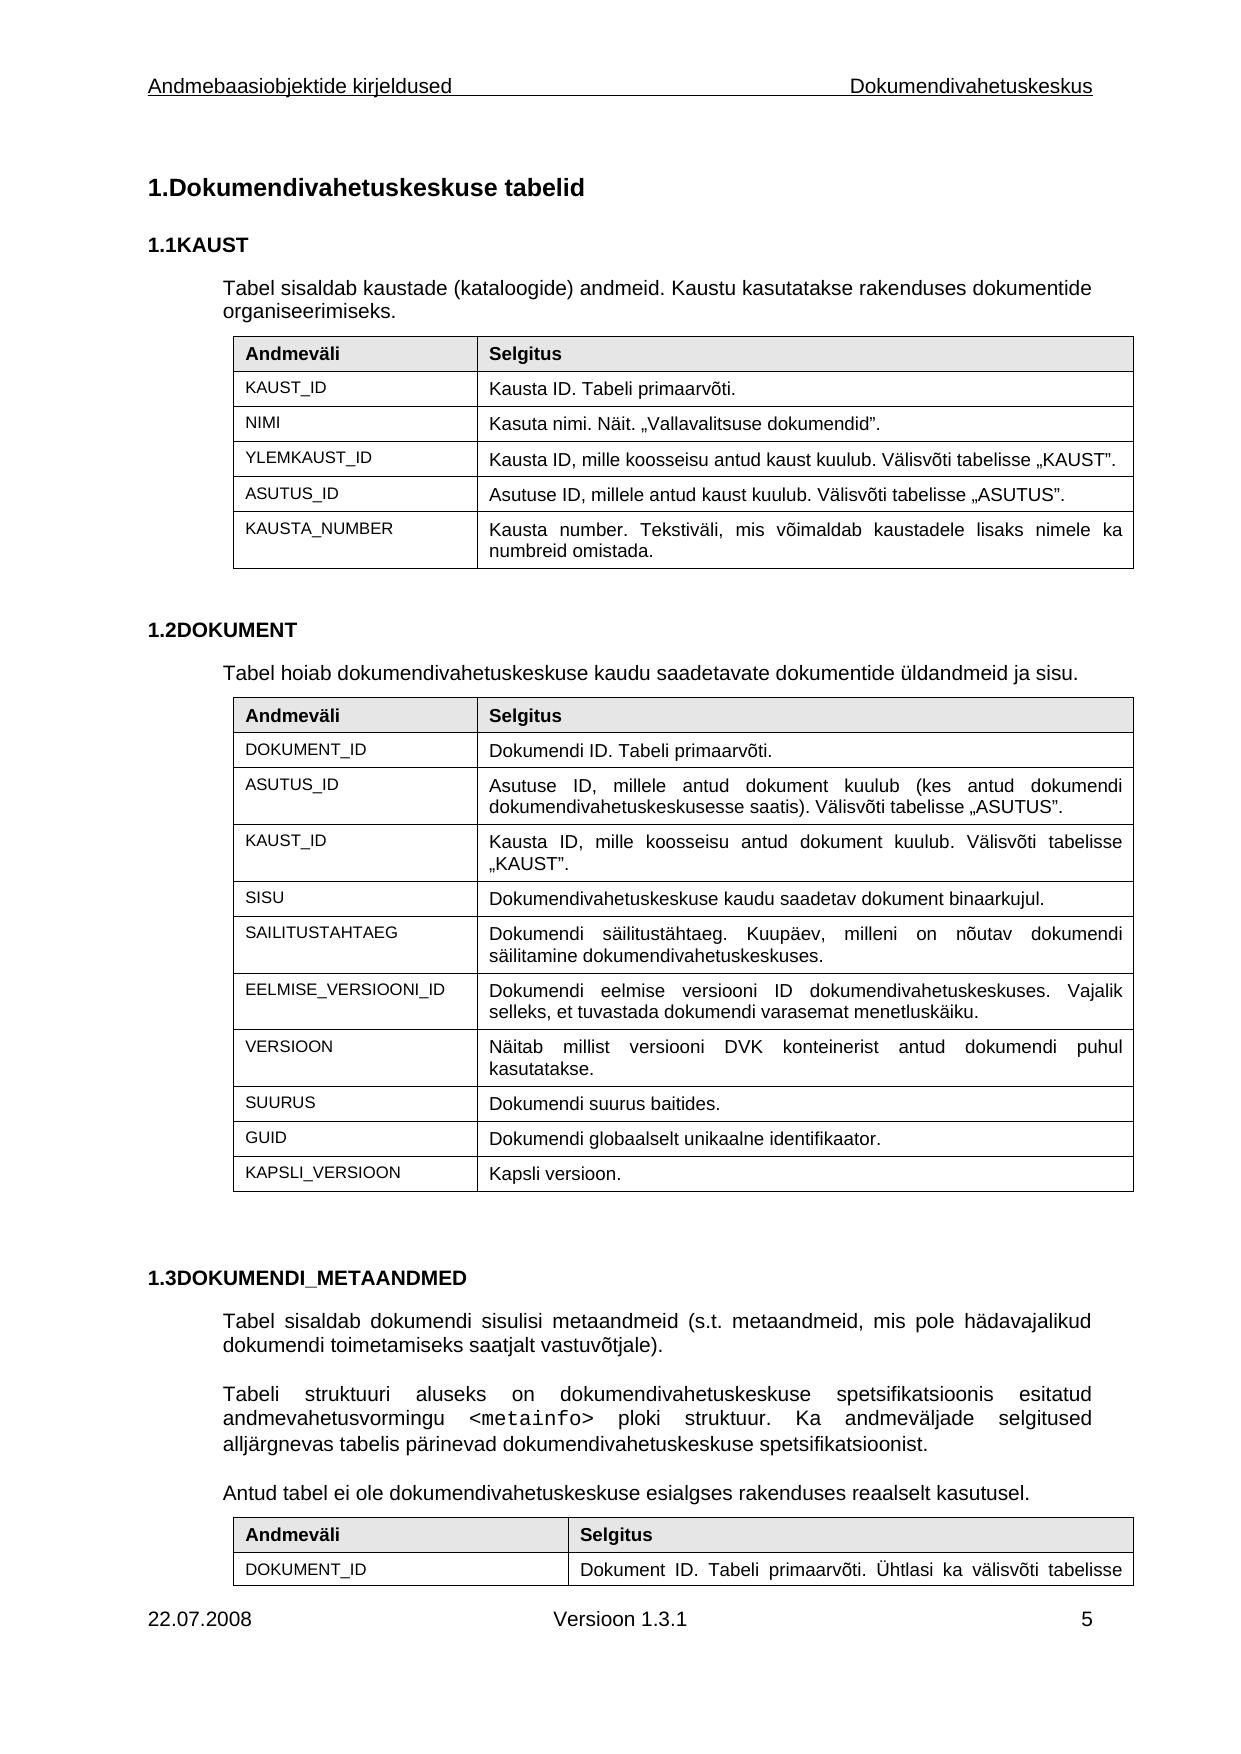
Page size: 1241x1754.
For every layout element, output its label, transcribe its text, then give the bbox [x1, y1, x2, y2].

table_cell Dokumendi globaalselt unikaalne identifikaator. [478, 1122, 1133, 1156]
text Antud tabel ei ole dokumendivahetuskeskuse esialgses rakenduses reaalselt kasutusel. [223, 1480, 1093, 1504]
table_header Selgitus [478, 698, 1133, 732]
table_cell Kausta ID, mille koosseisu antud dokument kuulub. Välisvõti tabelisse „KAUST”. [478, 825, 1133, 881]
table_cell YLEMKAUST_ID [234, 442, 477, 476]
table_cell Asutuse ID, millele antud kaust kuulub. Välisvõti tabelisse „ASUTUS”. [478, 477, 1133, 511]
table_cell Kasuta nimi. Näit. „Vallavalitsuse dokumendid”. [478, 407, 1133, 441]
text Tabel hoiab dokumendivahetuskeskuse kaudu saadetavate dokumentide üldandmeid ja sisu. [223, 661, 1093, 684]
subtitle KAUST [148, 233, 1093, 257]
subtitle DOKUMENDI_METAANDMED [148, 1266, 1093, 1290]
table_cell Dokument ID. Tabeli primaarvõti. Ühtlasi ka välisvõti tabelisse [569, 1553, 1133, 1585]
table_cell Dokumendivahetuskeskuse kaudu saadetav dokument binaarkujul. [478, 882, 1133, 916]
table_header Selgitus [478, 337, 1133, 371]
text Tabel sisaldab dokumendi sisulisi metaandmeid (s.t. metaandmeid, mis pole hädavajalikud dokumendi toimetamiseks saatjalt vastuvõtjale). [223, 1309, 1093, 1357]
text Tabel sisaldab kaustade (kataloogide) andmeid. Kaustu kasutatakse rakenduses dokumentide organiseerimiseks. [223, 275, 1093, 323]
table_cell Kausta ID. Tabeli primaarvõti. [478, 372, 1133, 406]
table_cell Asutuse ID, millele antud dokument kuulub (kes antud dokumendi dokumendivahetuskeskusesse saatis). Välisvõti tabelisse „ASUTUS”. [478, 768, 1133, 824]
table_cell KAUSTA_NUMBER [234, 512, 477, 568]
table_cell Kausta ID, mille koosseisu antud kaust kuulub. Välisvõti tabelisse „KAUST”. [478, 442, 1133, 476]
table_cell Dokumendi eelmise versiooni ID dokumendivahetuskeskuses. Vajalik selleks, et tuvastada dokumendi varasemat menetluskäiku. [478, 974, 1133, 1029]
text Tabeli struktuuri aluseks on dokumendivahetuskeskuse spetsifikatsioonis esitatud andmevahetusvormingu <metainfo> ploki struktuur. Ka andmeväljade selgitused alljärgnevas tabelis pärinevad dokumendivahetuskeskuse spetsifikatsioonist. [223, 1382, 1093, 1455]
table_header Selgitus [569, 1518, 1133, 1552]
table_cell SUURUS [234, 1087, 477, 1121]
table_cell KAUST_ID [234, 372, 477, 406]
table_cell Dokumendi säilitustähtaeg. Kuupäev, milleni on nõutav dokumendi säilitamine dokumendivahetuskeskuses. [478, 917, 1133, 972]
table_cell NIMI [234, 407, 477, 441]
table_header Andmeväli [234, 1518, 568, 1552]
table_header Andmeväli [234, 337, 477, 371]
table_cell ASUTUS_ID [234, 768, 477, 824]
table_cell GUID [234, 1122, 477, 1156]
table_cell Kapsli versioon. [478, 1157, 1133, 1191]
table_header Andmeväli [234, 698, 477, 732]
table_cell DOKUMENT_ID [234, 733, 477, 767]
table_cell Kausta number. Tekstiväli, mis võimaldab kaustadele lisaks nimele ka numbreid omistada. [478, 512, 1133, 568]
table_cell KAPSLI_VERSIOON [234, 1157, 477, 1191]
table_cell SISU [234, 882, 477, 916]
table_cell ASUTUS_ID [234, 477, 477, 511]
subtitle DOKUMENT [148, 618, 1093, 642]
table_cell SAILITUSTAHTAEG [234, 917, 477, 972]
table_cell VERSIOON [234, 1030, 477, 1086]
table_cell DOKUMENT_ID [234, 1553, 568, 1585]
subtitle Dokumendivahetuskeskuse tabelid [148, 173, 1093, 201]
table_cell Dokumendi ID. Tabeli primaarvõti. [478, 733, 1133, 767]
table_cell Näitab millist versiooni DVK konteinerist antud dokumendi puhul kasutatakse. [478, 1030, 1133, 1086]
table_cell KAUST_ID [234, 825, 477, 881]
table_cell Dokumendi suurus baitides. [478, 1087, 1133, 1121]
table_cell EELMISE_VERSIOONI_ID [234, 974, 477, 1029]
